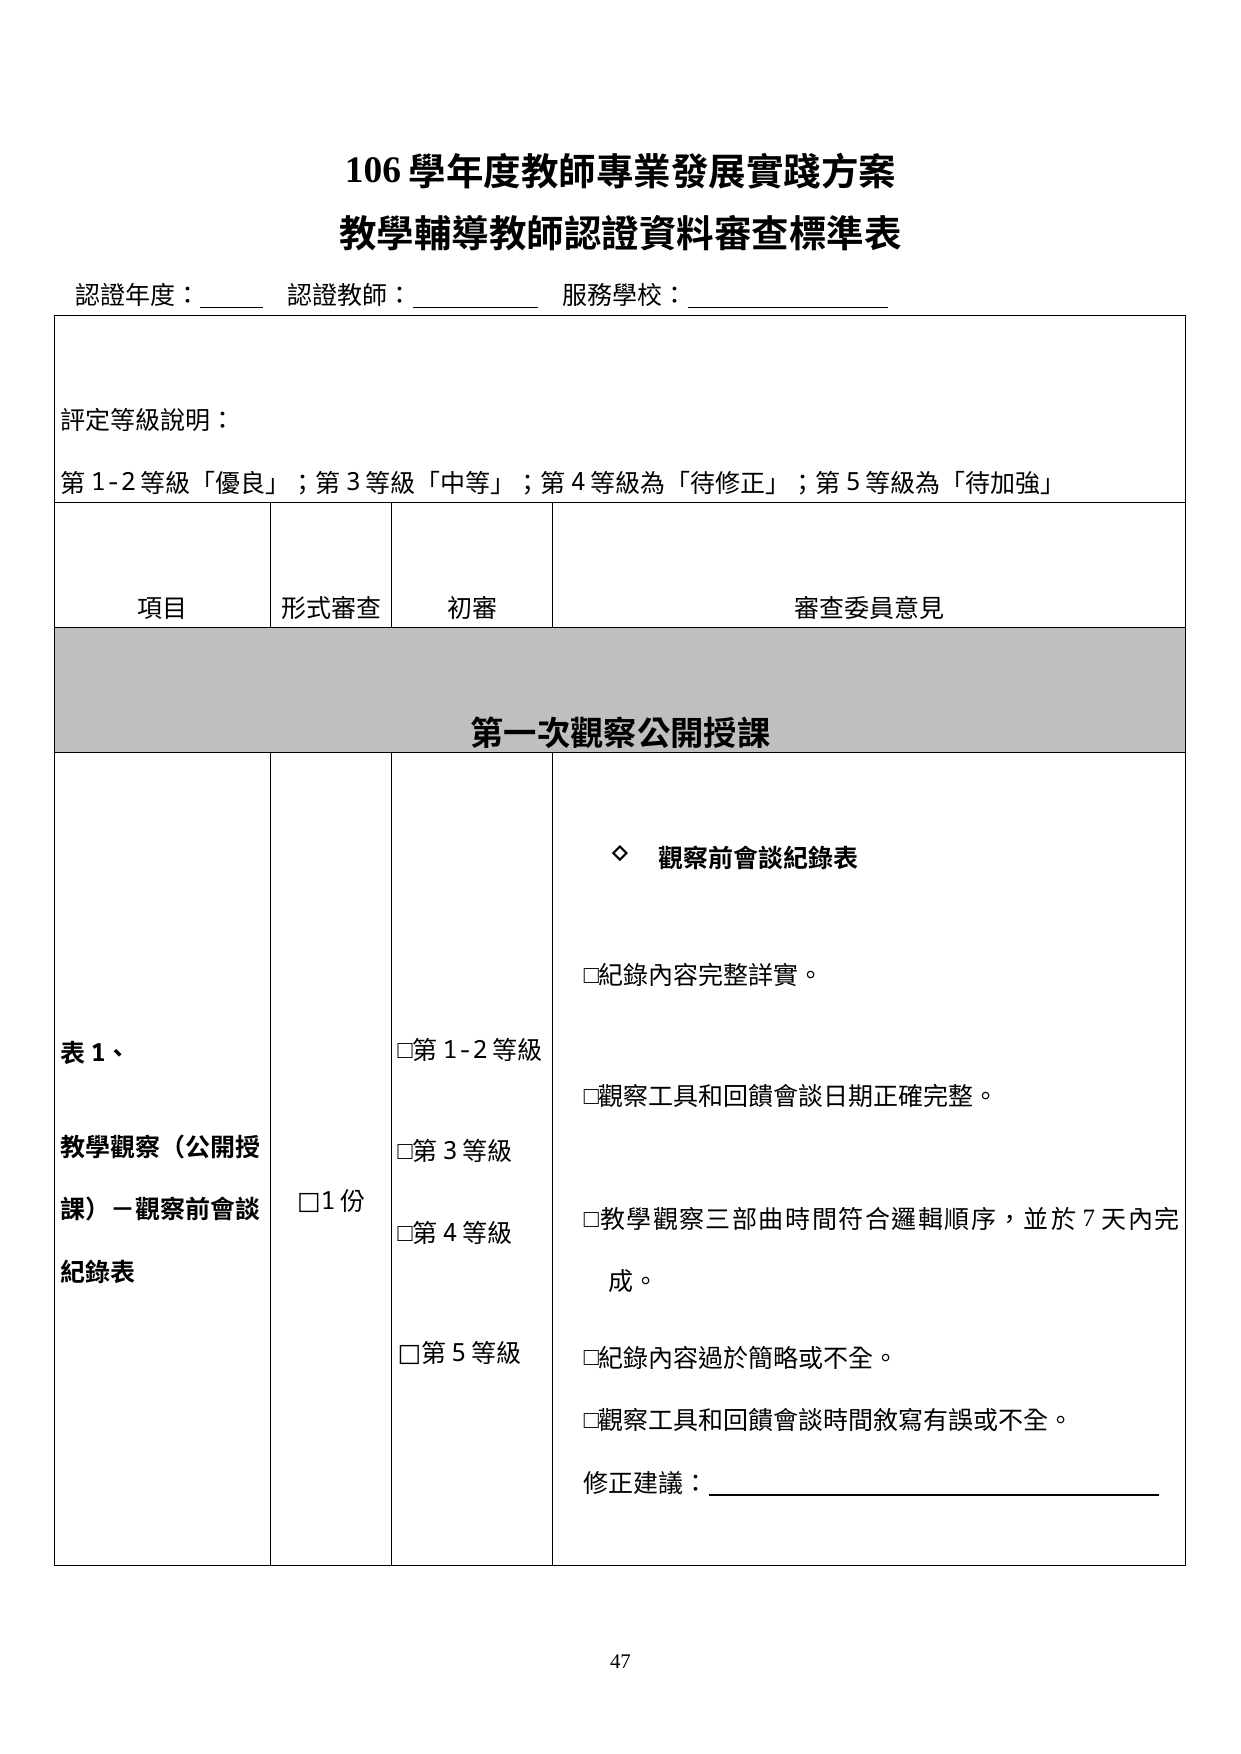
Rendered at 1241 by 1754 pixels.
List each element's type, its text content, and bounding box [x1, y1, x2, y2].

text 106學年度教師專業發展實踐方案 [75, 127, 1165, 189]
text 教學輔導教師認證資料審查標準表 [75, 189, 1165, 252]
table_cell 表1、 教學觀察（公開授課）－觀察前會談紀錄表 [55, 753, 270, 1564]
table_cell 形式審查 [271, 503, 391, 627]
table_cell 項目 [55, 503, 270, 627]
table_cell 第一次觀察公開授課 [55, 628, 1185, 752]
table_header 評定等級說明： 第1-2等級「優良」；第3等級「中等」；第4等級為「待修正」；第5等級為「待加強」 [55, 316, 1185, 502]
table_cell □1份 [271, 753, 391, 1564]
text 認證年度： 認證教師： 服務學校： [75, 252, 1165, 314]
table_cell 審查委員意見 [553, 503, 1185, 627]
table_cell 觀察前會談紀錄表 □紀錄內容完整詳實。 □觀察工具和回饋會談日期正確完整。 □教學觀察三部曲時間符合邏輯順序，並於7天內完成。 □紀錄內容過於簡略或不全。 □觀察工具和回饋會談時間敘寫有誤或不全。 修正建議： [553, 753, 1185, 1564]
table_cell 初審 [392, 503, 552, 627]
table_cell □第1-2等級 □第3等級 □第4等級 □第5等級 [392, 753, 552, 1564]
